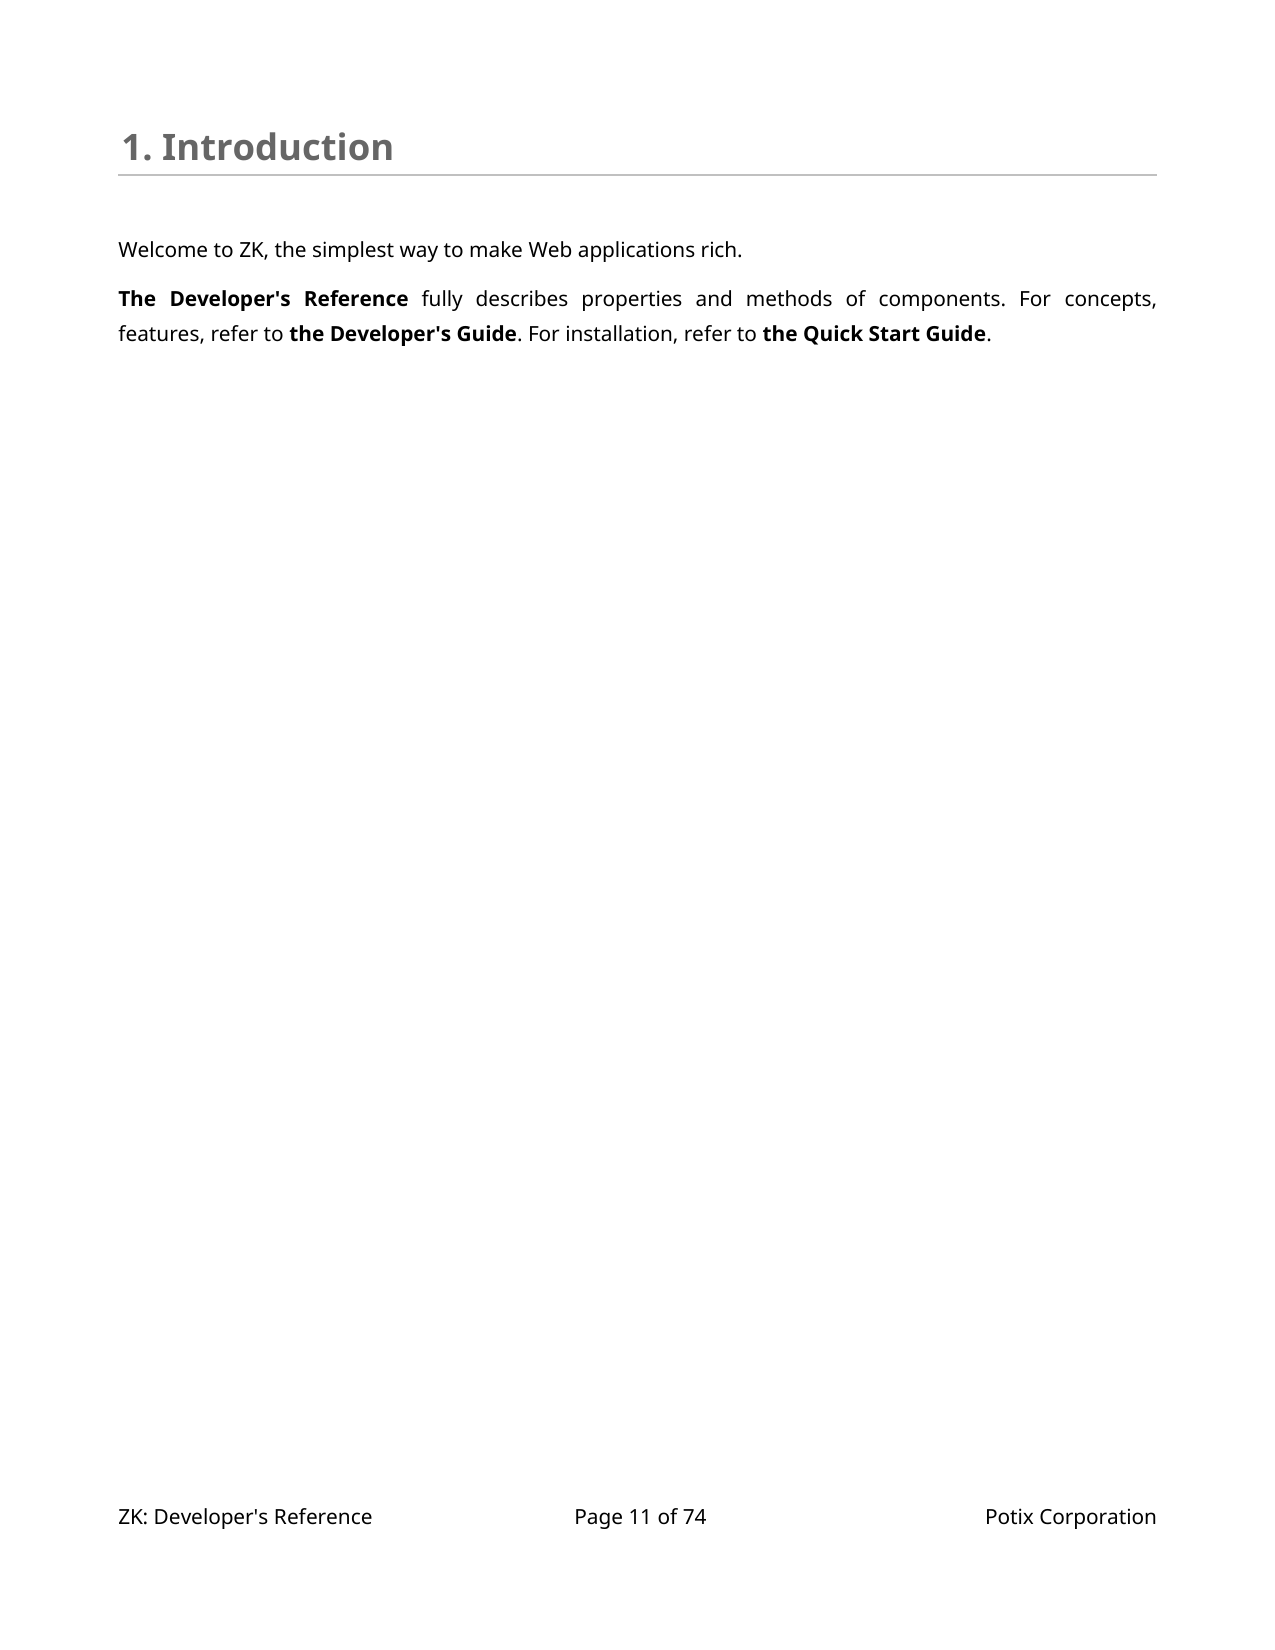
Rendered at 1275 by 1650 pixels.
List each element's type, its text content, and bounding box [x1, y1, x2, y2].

text Welcome to ZK, the simplest way to make Web applications rich. [118, 235, 1157, 263]
subtitle 1. Introduction [118, 118, 1157, 174]
text The Developer's Reference fully describes properties and methods of components. For concepts, features, refer to the Developer's Guide. For installation, refer to the Quick Start Guide. [118, 284, 1157, 347]
